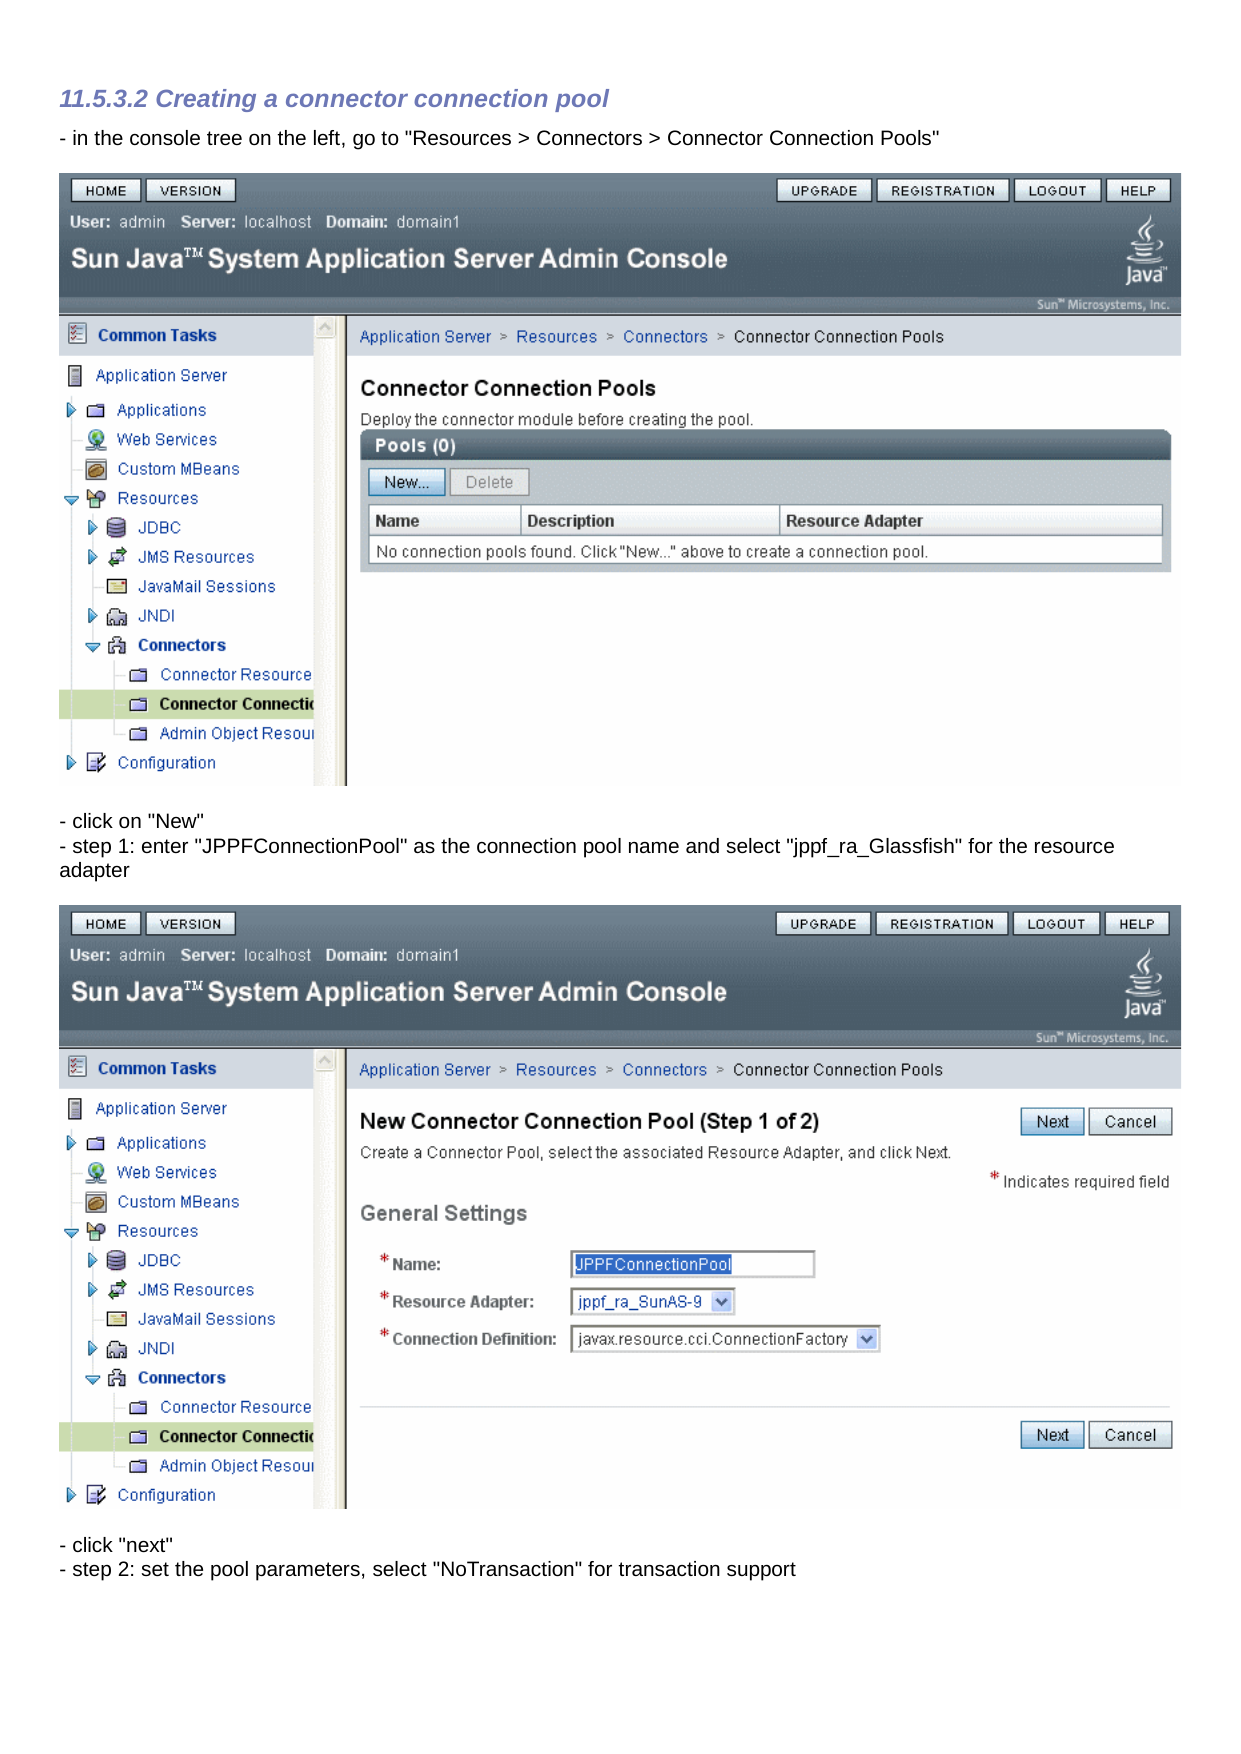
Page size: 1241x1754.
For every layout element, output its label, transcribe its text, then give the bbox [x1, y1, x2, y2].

text - in the console tree on the left, go to "Resources > Connectors > Connector Connection Pools" [59, 126, 1181, 150]
text - click "next" [59, 1533, 1181, 1557]
text - step 2: set the pool parameters, select "NoTransaction" for transaction support [59, 1557, 1181, 1581]
subtitle Creating a connector connection pool [59, 84, 1181, 113]
text - step 1: enter "JPPFConnectionPool" as the connection pool name and select "jppf_ra_Glassfish" for the resource adapter [59, 833, 1181, 882]
text - click on "New" [59, 809, 1181, 833]
picture [59, 173, 1182, 786]
picture [59, 905, 1182, 1509]
